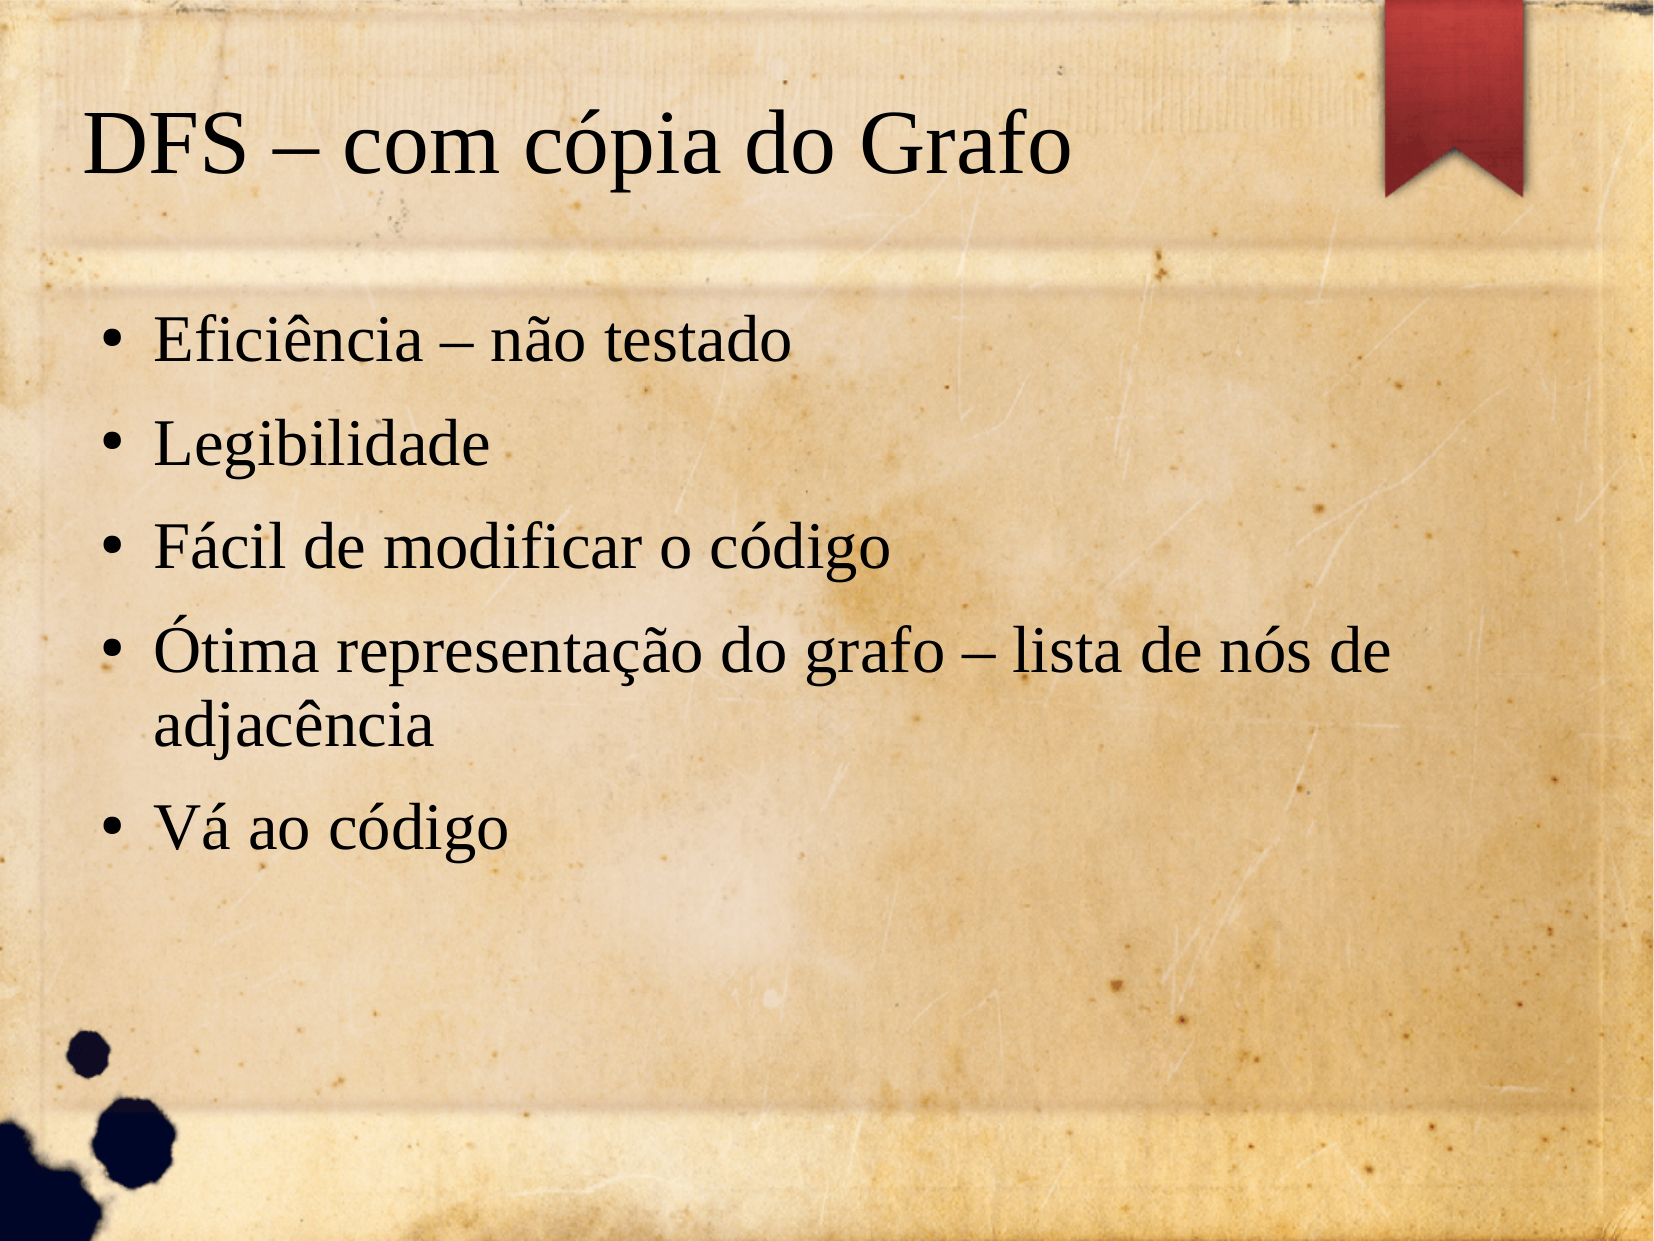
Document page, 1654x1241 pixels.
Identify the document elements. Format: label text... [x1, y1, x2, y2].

picture [0, 0, 1654, 1241]
title DFS – com cópia do Grafo [82, 49, 1347, 237]
list Eficiência – não testado Legibilidade Fácil de modificar o código Ótima representação do grafo – lista de nós de adjacência Vá ao código [82, 302, 1538, 1022]
